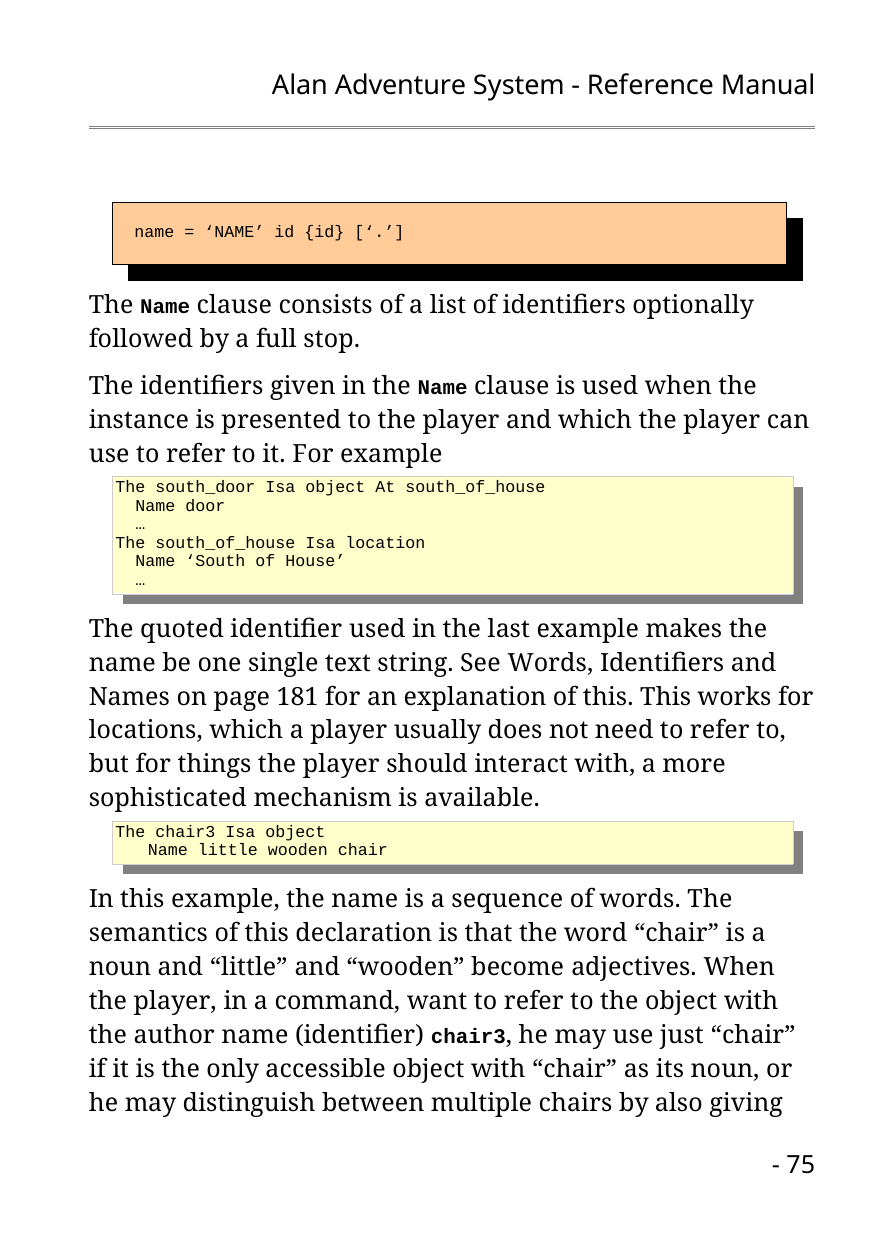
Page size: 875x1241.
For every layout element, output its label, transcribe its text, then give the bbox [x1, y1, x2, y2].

text name = ‘NAME’ id {id} [‘.’] [113, 203, 786, 264]
text … [113, 513, 793, 532]
text The Name clause consists of a list of identifiers optionally followed by a full stop. [88, 287, 815, 355]
text In this example, the name is a sequence of words. The semantics of this declaration is that the word “chair” is a noun and “little” and “wooden” become adjectives. When the player, in a command, want to refer to the object with the author name (identifier) chair3, he may use just “chair” if it is the only accessible object with “chair” as its noun, or he may distinguish between multiple chairs by also giving [88, 881, 815, 1119]
text The identifiers given in the Name clause is used when the instance is presented to the player and which the player can use to refer to it. For example [88, 368, 815, 470]
text The chair3 Isa object Name little wooden chair [113, 822, 793, 864]
text The quoted identifier used in the last example makes the name be one single text string. See Words, Identifiers and Names on page 143 for an explanation of this. This works for locations, which a player usually does not need to refer to, but for things the player should interact with, a more sophisticated mechanism is available. [88, 611, 815, 814]
text The south_of_house Isa location Name ‘South of House’ … [113, 532, 793, 593]
text The south_door Isa object At south_of_house Name door [113, 477, 793, 513]
